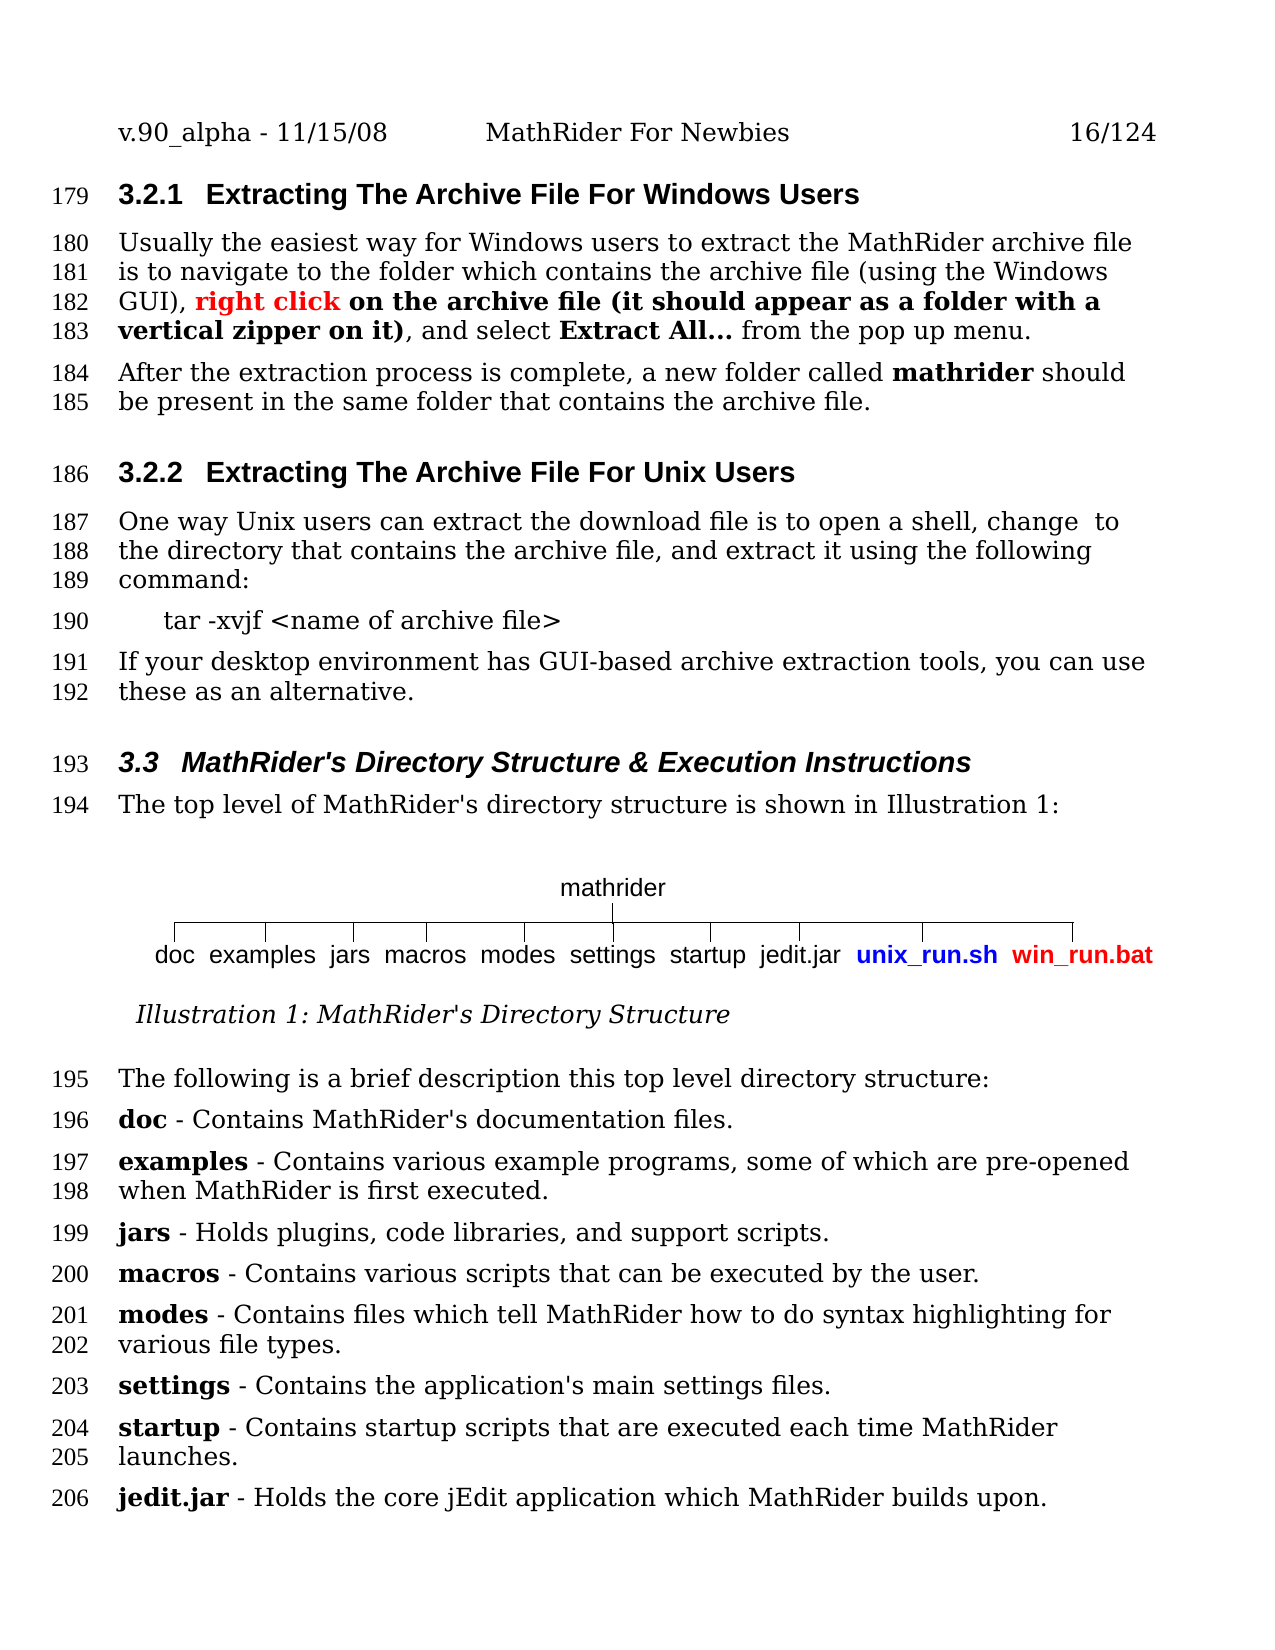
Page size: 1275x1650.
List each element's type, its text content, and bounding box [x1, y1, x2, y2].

text One way Unix users can extract the download file is to open a shell, change to the directory that contains the archive file, and extract it using the following command: [118, 507, 1157, 594]
text Illustration 1: MathRider's Directory Structure [136, 846, 1153, 1029]
text doc - Contains MathRider's documentation files. [118, 1105, 1157, 1135]
text tar -xvjf <name of archive file> [163, 606, 1157, 635]
text modes - Contains files which tell MathRider how to do syntax highlighting for various file types. [118, 1300, 1157, 1359]
text macros - Contains various scripts that can be executed by the user. [118, 1259, 1157, 1288]
subtitle MathRider's Directory Structure & Execution Instructions [118, 745, 1157, 778]
text jars - Holds plugins, code libraries, and support scripts. [118, 1217, 1157, 1247]
subtitle Extracting The Archive File For Windows Users [118, 177, 1157, 210]
text Usually the easiest way for Windows users to extract the MathRider archive file is to navigate to the folder which contains the archive file (using the Windows GUI), right click on the archive file (it should appear as a folder with a vertical zipper on it), and select Extract All... from the pop up menu. [118, 228, 1157, 345]
text jedit.jar - Holds the core jEdit application which MathRider builds upon. [118, 1483, 1157, 1512]
text After the extraction process is complete, a new folder called mathrider should be present in the same folder that contains the archive file. [118, 357, 1157, 416]
text settings - Contains the application's main settings files. [118, 1371, 1157, 1400]
text The following is a brief description this top level directory structure: [118, 1064, 1157, 1093]
subtitle Extracting The Archive File For Unix Users [118, 455, 1157, 489]
text The top level of MathRider's directory structure is shown in Illustration 1: [118, 790, 1157, 819]
text If your desktop environment has GUI-based archive extraction tools, you can use these as an alternative. [118, 647, 1157, 706]
text startup - Contains startup scripts that are executed each time MathRider launches. [118, 1412, 1157, 1471]
text examples - Contains various example programs, some of which are pre-opened when MathRider is first executed. [118, 1147, 1157, 1205]
